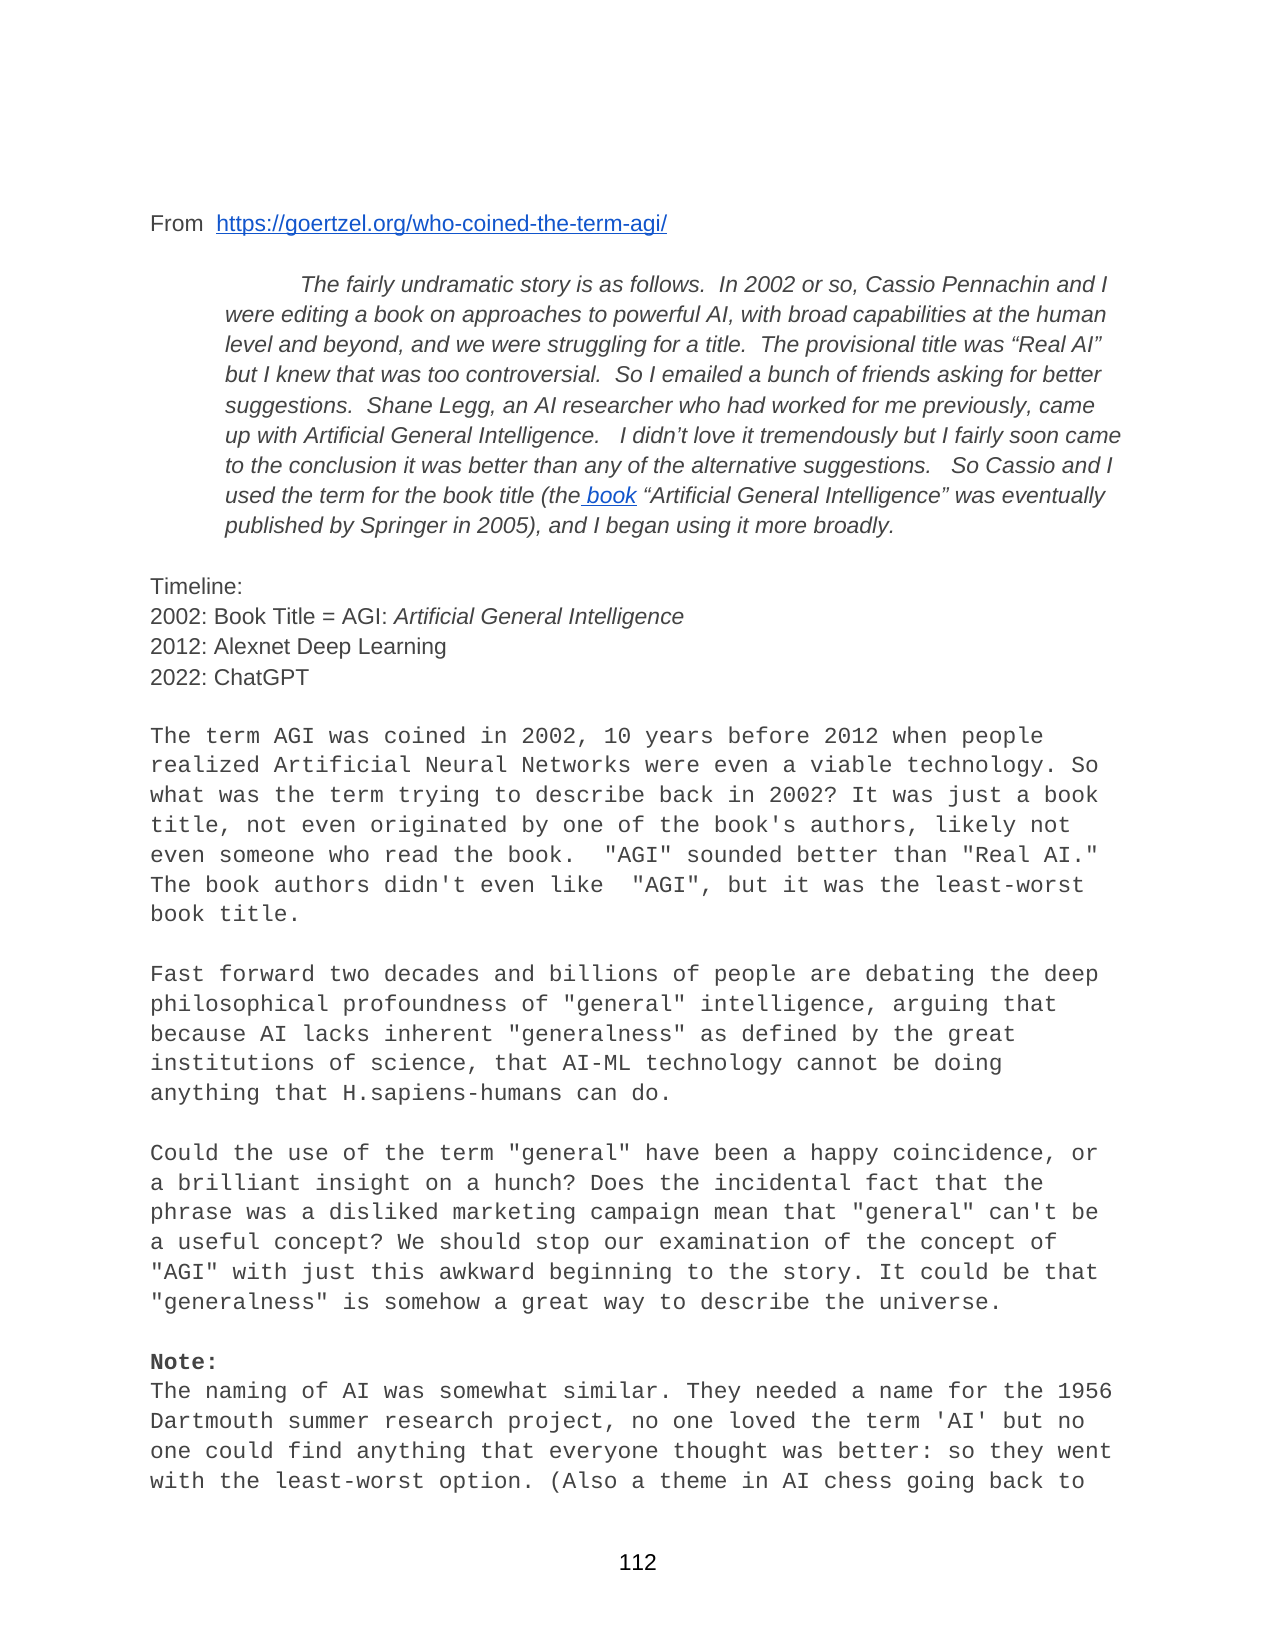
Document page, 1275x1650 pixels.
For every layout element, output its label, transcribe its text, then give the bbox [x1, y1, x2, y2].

text Fast forward two decades and billions of people are debating the deep philosophical profoundness of "general" intelligence, arguing that because AI lacks inherent "generalness" as defined by the great institutions of science, that AI-ML technology cannot be doing anything that H.sapiens-humans can do. [150, 962, 1125, 1107]
text The fairly undramatic story is as follows. In 2002 or so, Cassio Pennachin and I were editing a book on approaches to powerful AI, with broad capabilities at the human level and beyond, and we were struggling for a title. The provisional title was “Real AI” but I knew that was too controversial. So I emailed a bunch of friends asking for better suggestions. Shane Legg, an AI researcher who had worked for me previously, came up with Artificial General Intelligence. I didn’t love it tremendously but I fairly soon came to the conclusion it was better than any of the alternative suggestions. So Cassio and I used the term for the book title (the book “Artificial General Intelligence” was eventually published by Springer in 2005), and I began using it more broadly. [225, 271, 1125, 539]
text 2012: Alexnet Deep Learning [150, 633, 1125, 660]
text From https://goertzel.org/who-coined-the-term-agi/ [150, 210, 1125, 237]
text 2022: ChatGPT [150, 663, 1125, 690]
text The naming of AI was somewhat similar. They needed a name for the 1956 Dartmouth summer research project, no one loved the term 'AI' but no one could find anything that everyone thought was better: so they went with the least-worst option. (Also a theme in AI chess going back to [150, 1380, 1125, 1495]
text 2002: Book Title = AGI: Artificial General Intelligence [150, 603, 1125, 629]
text Timeline: [150, 573, 1125, 599]
text Could the use of the term "general" have been a happy coincidence, or a brilliant insight on a hunch? Does the incidental fact that the phrase was a disliked marketing campaign mean that "general" can't be a useful concept? We should stop our examination of the concept of "AGI" with just this awkward beginning to the story. It could be that "generalness" is somehow a great way to describe the universe. [150, 1141, 1125, 1316]
text The term AGI was coined in 2002, 10 years before 2012 when people realized Artificial Neural Networks were even a viable technology. So what was the term trying to describe back in 2002? It was just a book title, not even originated by one of the book's authors, likely not even someone who read the book. "AGI" sounded better than "Real AI." The book authors didn't even like "AGI", but it was the least-worst book title. [150, 724, 1125, 929]
text Note: [150, 1350, 1125, 1376]
